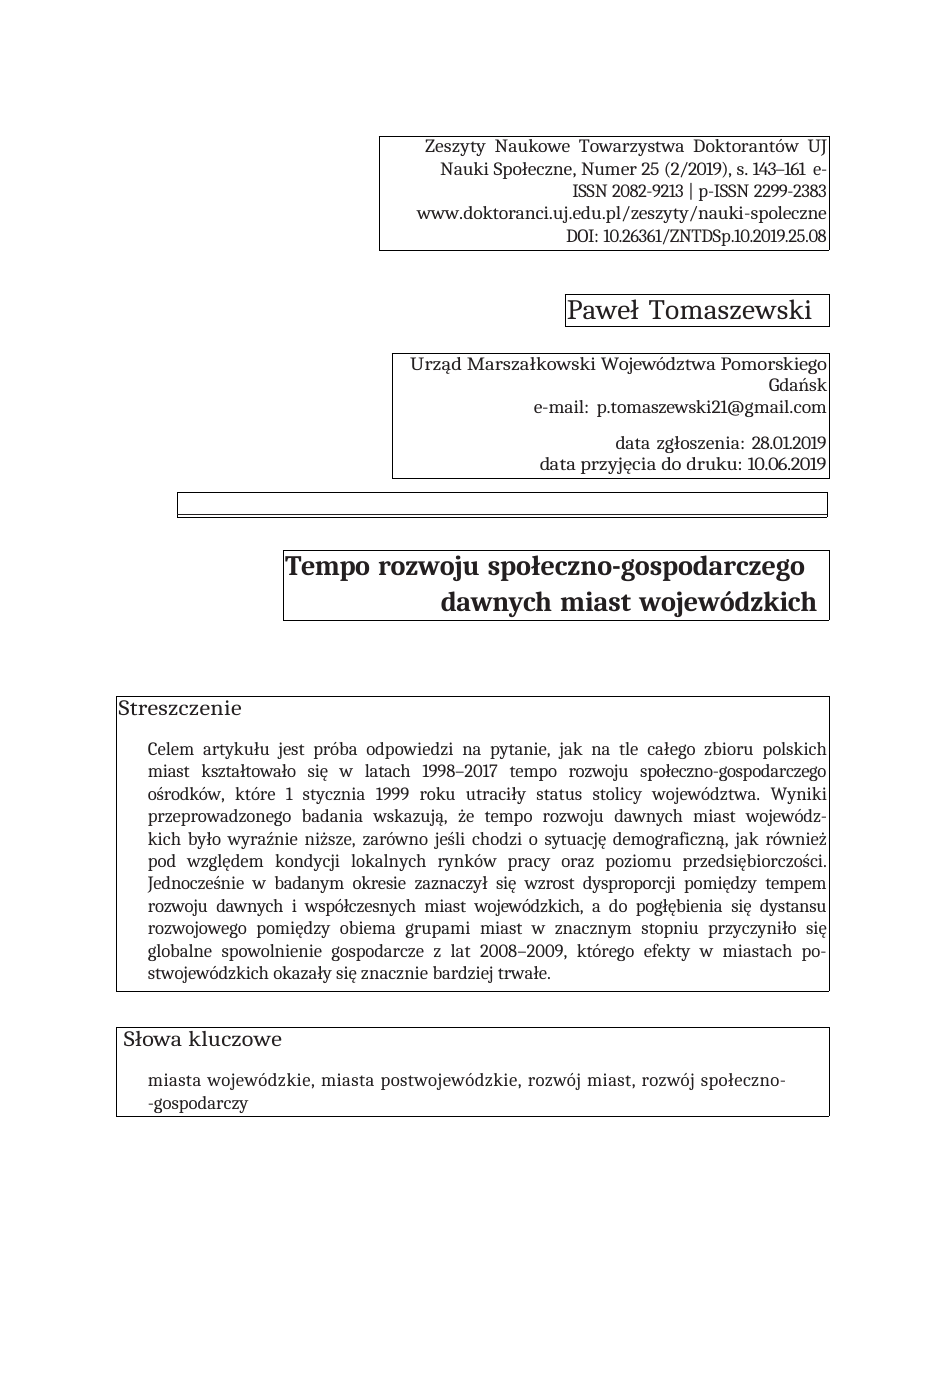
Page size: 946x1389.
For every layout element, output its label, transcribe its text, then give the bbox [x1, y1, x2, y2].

text Gdańsk e-mail: p.tomaszewski21@gmail.com [516, 375, 827, 418]
text DOI: 10.26361/ZNTDSp.10.2019.25.08 [380, 225, 827, 247]
text Urząd Marszałkowski Województwa Pomorskiego [393, 354, 827, 375]
text Celem artykułu jest próba odpowiedzi na pytanie, jak na tle całego zbioru polskich miast kształtowało się w latach 1998–2017 tempo rozwoju społeczno-gospodarczego ośrodków, które 1 stycznia 1999 roku utraciły status stolicy województwa. Wyniki przeprowadzonego badania wskazują, że tempo rozwoju dawnych miast wojewódz- kich było wyraźnie niższe, zarówno jeśli chodzi o sytuację demograficzną, jak również pod względem kondycji lokalnych rynków pracy oraz poziomu przedsiębiorczości. Jednocześnie w badanym okresie zaznaczył się wzrost dysproporcji pomiędzy tempem rozwoju dawnych i współczesnych miast wojewódzkich, a do pogłębienia się dystansu rozwojowego pomiędzy obiema grupami miast w znacznym stopniu przyczyniło się globalne spowolnienie gospodarcze z lat 2008–2009, którego efekty w miastach po- stwojewódzkich okazały się znacznie bardziej trwałe. [148, 738, 827, 984]
text -gospodarczy [148, 1092, 829, 1114]
text miasta wojewódzkie, miasta postwojewódzkie, rozwój miast, rozwój społeczno- [148, 1070, 829, 1091]
text www.doktoranci.uj.edu.pl/zeszyty/nauki-spoleczne [380, 203, 827, 224]
text dawnych miast wojewódzkich [441, 586, 829, 618]
text Tempo rozwoju społeczno-gospodarczego [285, 551, 829, 582]
text Słowa kluczowe [117, 1028, 289, 1052]
text Paweł Tomaszewski [567, 295, 829, 326]
text Streszczenie [118, 697, 829, 721]
text data zgłoszenia: 28.01.2019 data przyjęcia do druku: 10.06.2019 [524, 432, 827, 476]
text Zeszyty Naukowe Towarzystwa Doktorantów UJ Nauki Społeczne, Numer 25 (2/2019), s. 143–161 e-ISSN 2082-9213 | p-ISSN 2299-2383 [403, 137, 827, 202]
